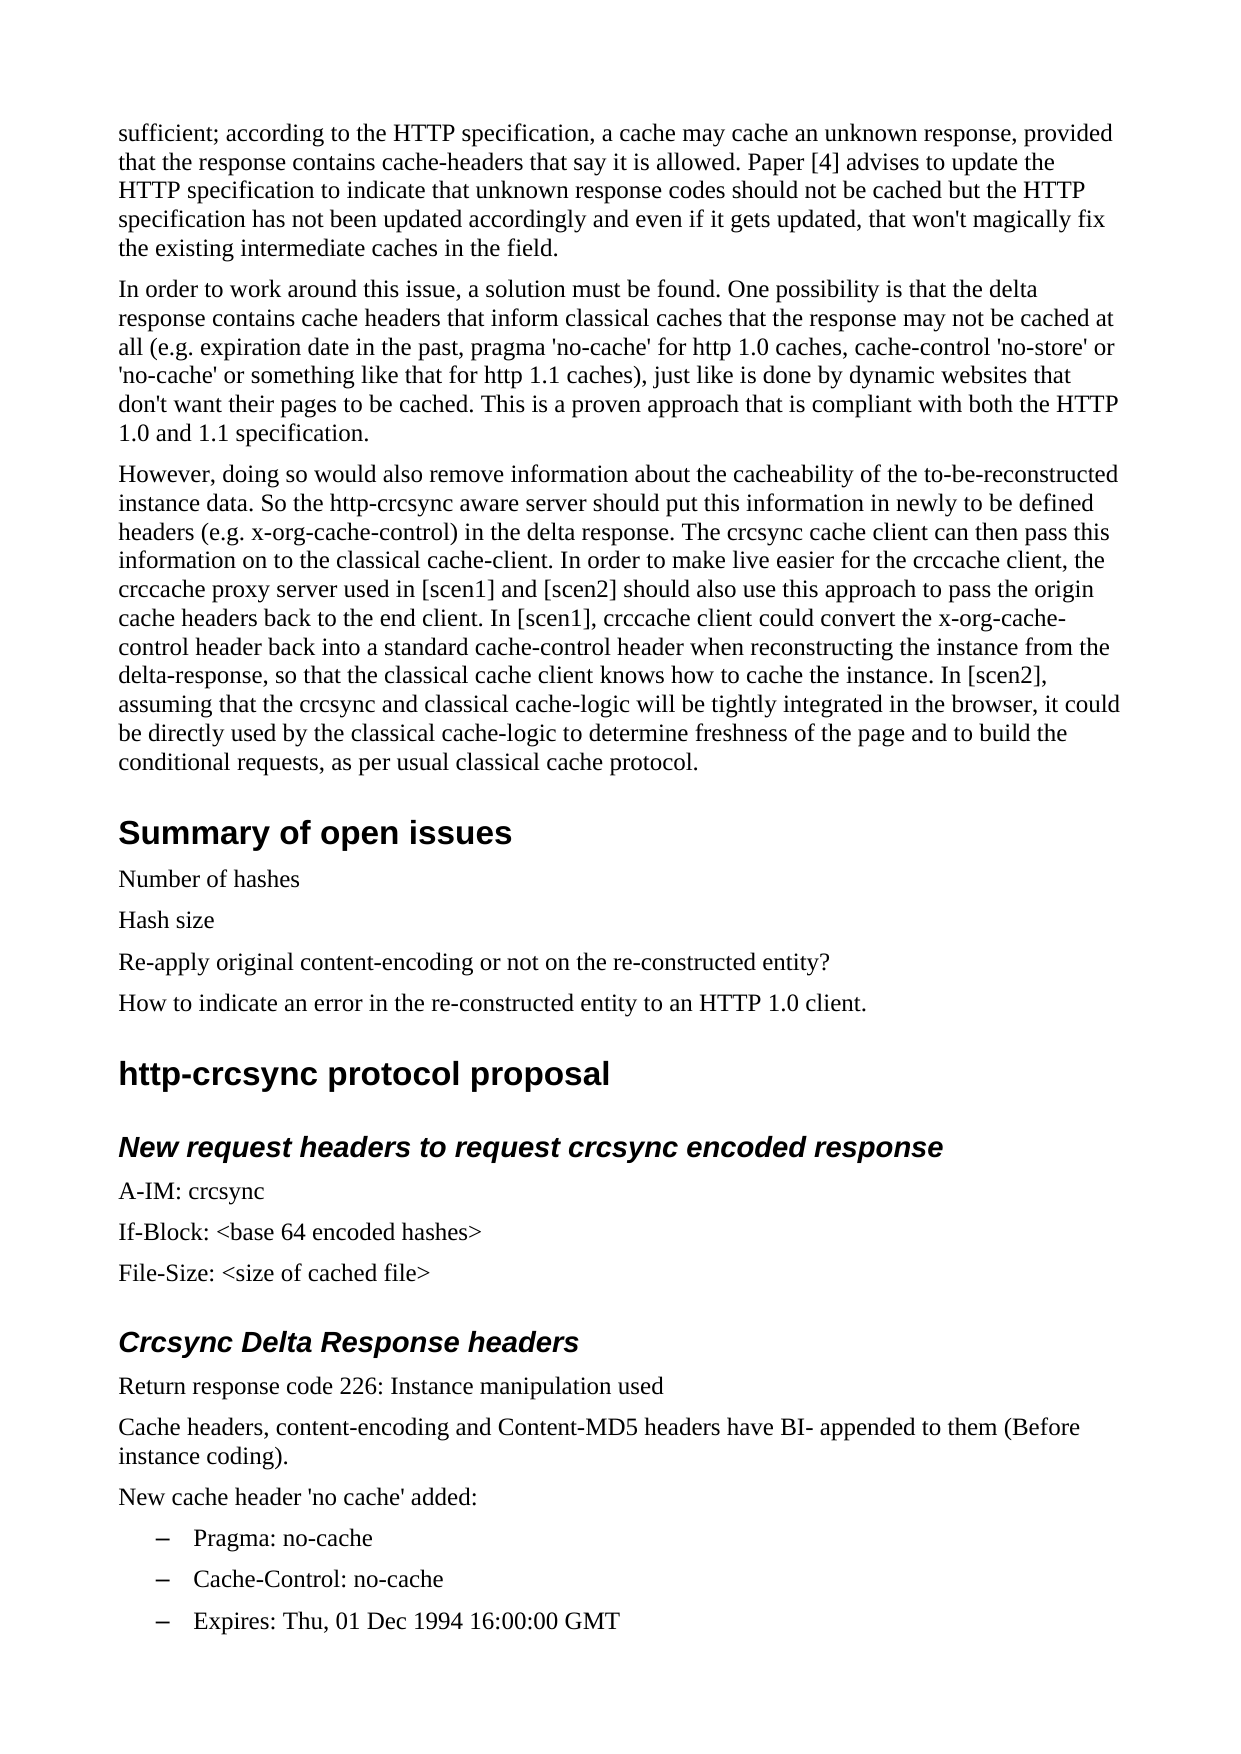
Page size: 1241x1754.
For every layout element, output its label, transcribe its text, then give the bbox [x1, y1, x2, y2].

text File-Size: <size of cached file> [118, 1258, 1122, 1287]
text Number of hashes [118, 864, 1122, 893]
text Cache headers, content-encoding and Content-MD5 headers have BI- appended to them (Before instance coding). [118, 1412, 1122, 1469]
text In order to work around this issue, a solution must be found. One possibility is that the delta response contains cache headers that inform classical caches that the response may not be cached at all (e.g. expiration date in the past, pragma 'no-cache' for http 1.0 caches, cache-control 'no-store' or 'no-cache' or something like that for http 1.1 caches), just like is done by dynamic websites that don't want their pages to be cached. This is a proven approach that is compliant with both the HTTP 1.0 and 1.1 specification. [118, 274, 1122, 447]
text Re-apply original content-encoding or not on the re-constructed entity? [118, 947, 1122, 975]
text Return response code 226: Instance manipulation used [118, 1371, 1122, 1399]
text New cache header 'no cache' added: [118, 1482, 1122, 1511]
list Expires: Thu, 01 Dec 1994 16:00:00 GMT [156, 1606, 1122, 1634]
subtitle New request headers to request crcsync encoded response [118, 1130, 1122, 1163]
text However, doing so would also remove information about the cacheability of the to-be-reconstructed instance data. So the http-crcsync aware server should put this information in newly to be defined headers (e.g. x-org-cache-control) in the delta response. The crcsync cache client can then pass this information on to the classical cache-client. In order to make live easier for the crccache client, the crccache proxy server used in [scen1] and [scen2] should also use this approach to pass the origin cache headers back to the end client. In [scen1], crccache client could convert the x-org-cache-control header back into a standard cache-control header when reconstructing the instance from the delta-response, so that the classical cache client knows how to cache the instance. In [scen2], assuming that the crcsync and classical cache-logic will be tightly integrated in the browser, it could be directly used by the classical cache-logic to determine freshness of the page and to build the conditional requests, as per usual classical cache protocol. [118, 459, 1122, 776]
subtitle Crcsync Delta Response headers [118, 1325, 1122, 1358]
subtitle http-crcsync protocol proposal [118, 1054, 1122, 1092]
text How to indicate an error in the re-constructed entity to an HTTP 1.0 client. [118, 988, 1122, 1017]
text sufficient; according to the HTTP specification, a cache may cache an unknown response, provided that the response contains cache-headers that say it is allowed. Paper [4] advises to update the HTTP specification to indicate that unknown response codes should not be cached but the HTTP specification has not been updated accordingly and even if it gets updated, that won't magically fix the existing intermediate caches in the field. [118, 118, 1122, 262]
subtitle Summary of open issues [118, 813, 1122, 852]
list Pragma: no-cache [156, 1523, 1122, 1552]
list Cache-Control: no-cache [156, 1564, 1122, 1593]
text Hash size [118, 905, 1122, 934]
text If-Block: <base 64 encoded hashes> [118, 1217, 1122, 1246]
text A-IM: crcsync [118, 1176, 1122, 1205]
